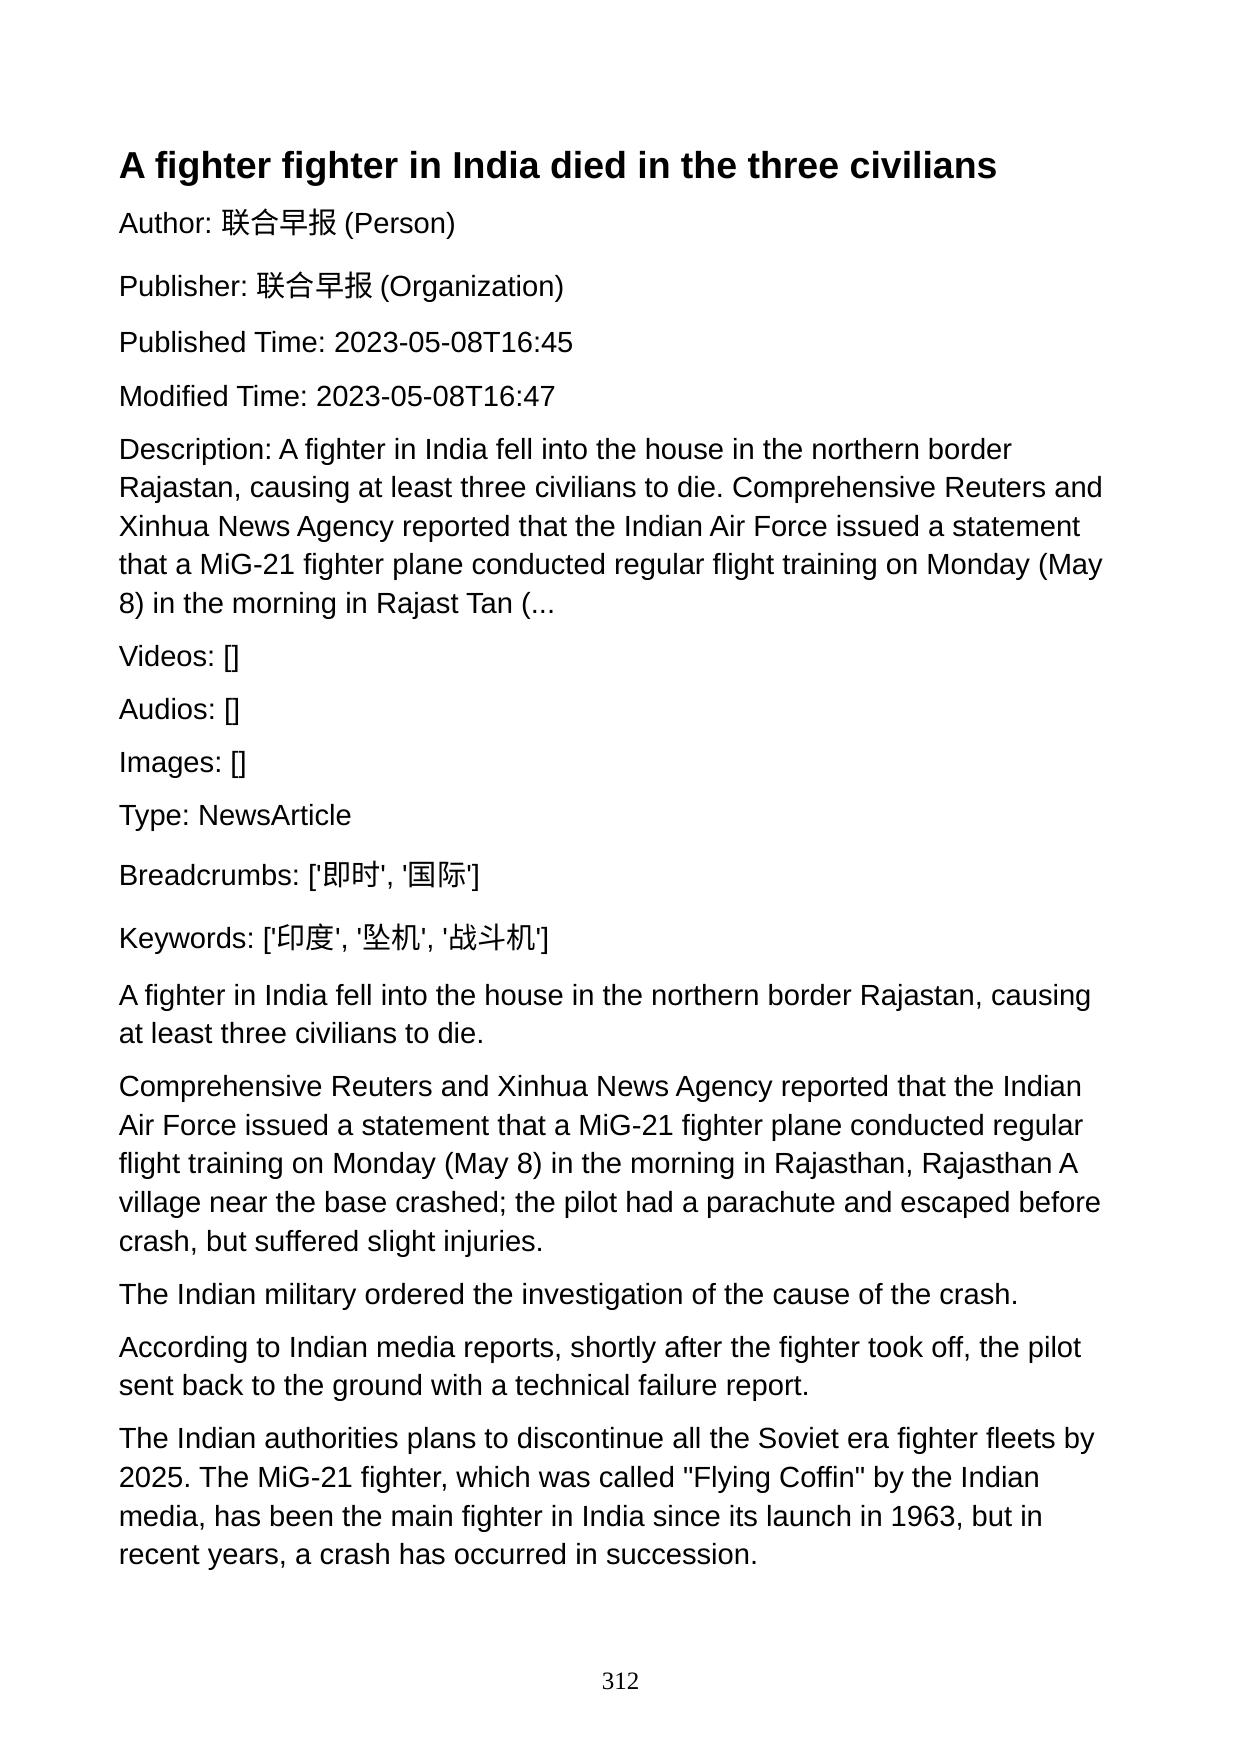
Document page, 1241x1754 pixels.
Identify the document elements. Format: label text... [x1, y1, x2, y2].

text The Indian military ordered the investigation of the cause of the crash. [118, 1277, 1122, 1310]
text A fighter in India fell into the house in the northern border Rajastan, causing at least three civilians to die. [118, 978, 1122, 1050]
text Keywords: ['印度', '坠机', '战斗机'] [118, 914, 1122, 957]
text Images: [] [118, 745, 1122, 779]
text Author: 联合早报 (Person) [118, 199, 1122, 241]
text Comprehensive Reuters and Xinhua News Agency reported that the Indian Air Force issued a statement that a MiG-21 fighter plane conducted regular flight training on Monday (May 8) in the morning in Rajasthan, Rajasthan A village near the base crashed; the pilot had a parachute and escaped before crash, but suffered slight injuries. [118, 1069, 1122, 1257]
text Publisher: 联合早报 (Organization) [118, 262, 1122, 304]
text Modified Time: 2023-05-08T16:47 [118, 378, 1122, 412]
text The Indian authorities plans to discontinue all the Soviet era fighter fleets by 2025. The MiG-21 fighter, which was called "Flying Coffin" by the Indian media, has been the main fighter in India since its launch in 1963, but in recent years, a crash has occurred in succession. [118, 1421, 1122, 1571]
subtitle A fighter fighter in India died in the three civilians [118, 143, 1122, 187]
text Videos: [] [118, 639, 1122, 672]
text Published Time: 2023-05-08T16:45 [118, 325, 1122, 359]
text Breadcrumbs: ['即时', '国际'] [118, 851, 1122, 894]
text According to Indian media reports, shortly after the fighter took off, the pilot sent back to the ground with a technical failure report. [118, 1330, 1122, 1402]
text Type: NewsArticle [118, 798, 1122, 832]
text Audios: [] [118, 692, 1122, 726]
text Description: A fighter in India fell into the house in the northern border Rajastan, causing at least three civilians to die. Comprehensive Reuters and Xinhua News Agency reported that the Indian Air Force issued a statement that a MiG-21 fighter plane conducted regular flight training on Monday (May 8) in the morning in Rajast Tan (... [118, 432, 1122, 619]
